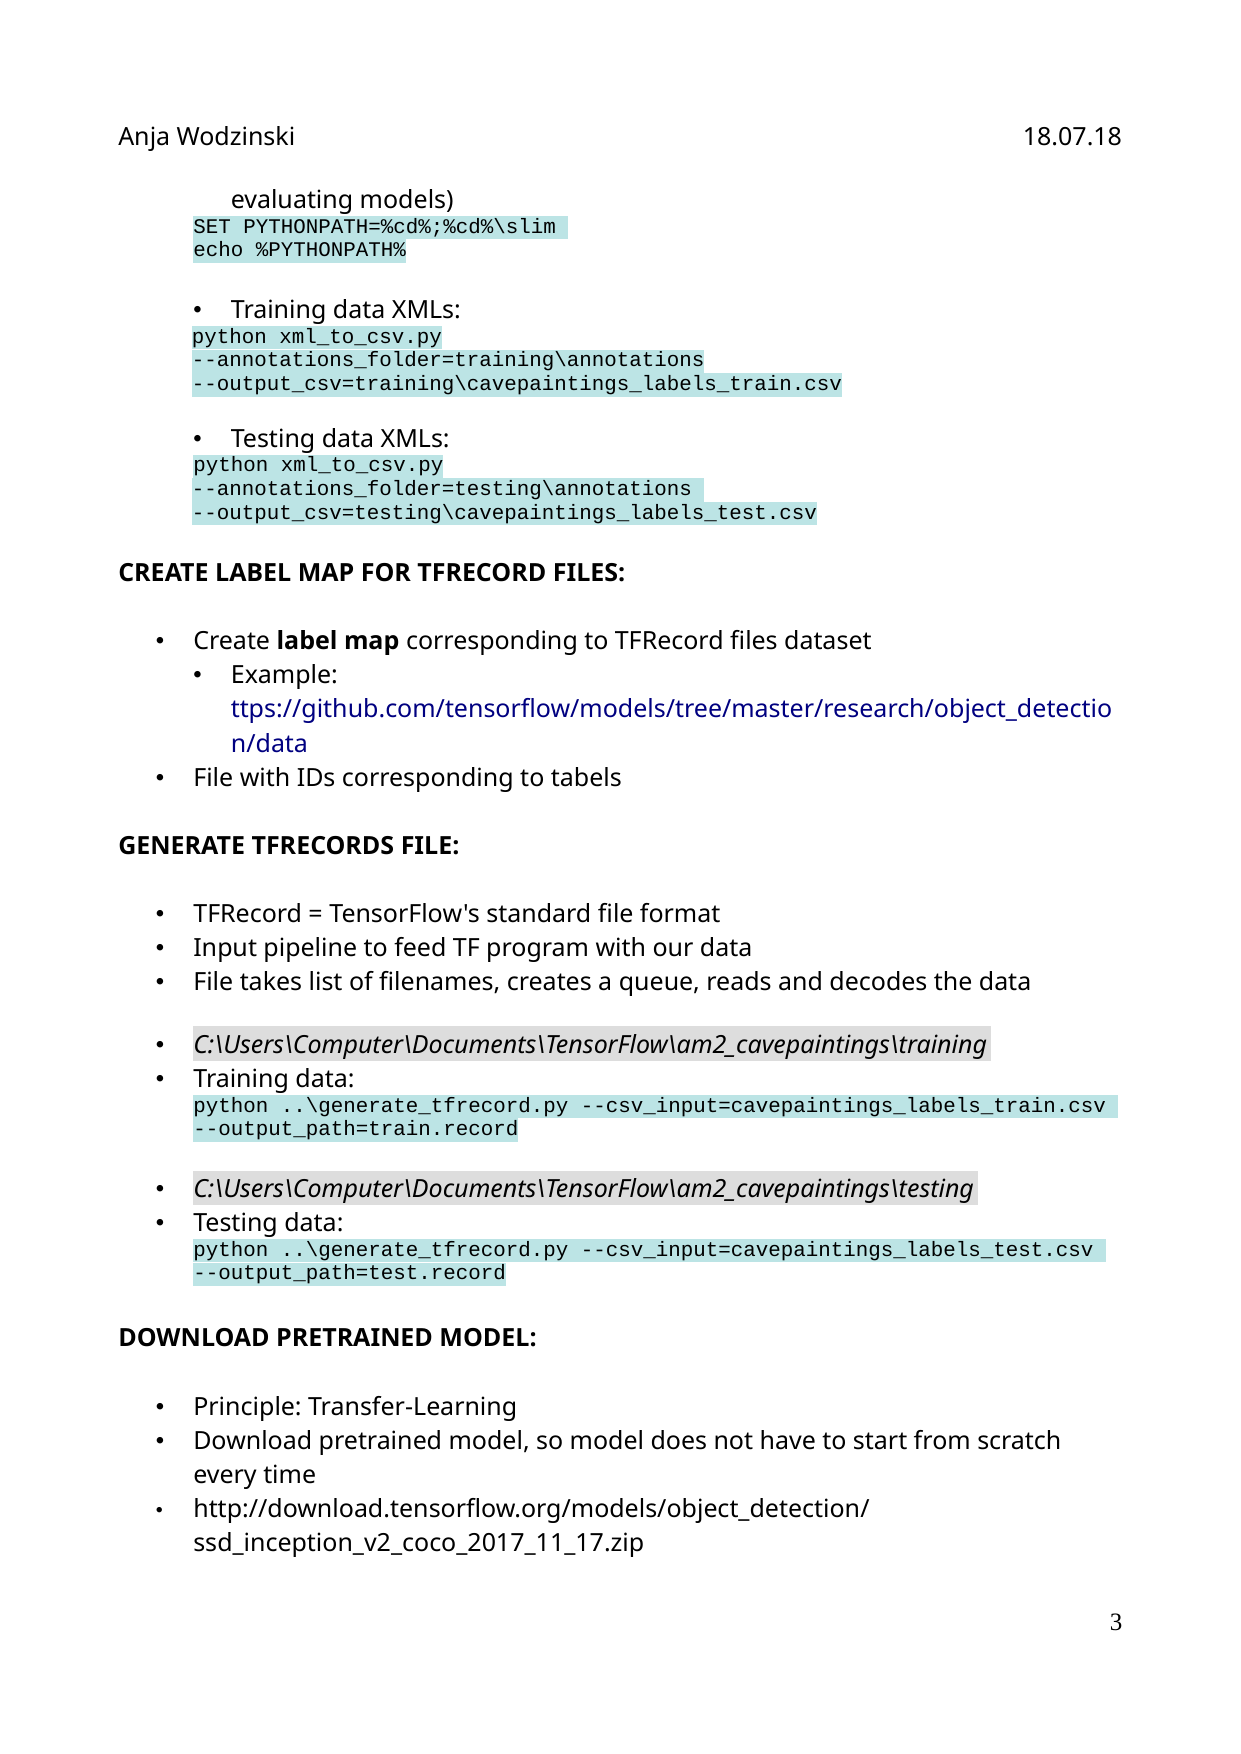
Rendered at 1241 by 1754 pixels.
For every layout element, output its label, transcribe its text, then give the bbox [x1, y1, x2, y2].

list http://download.tensorflow.org/models/object_detection/ssd_inception_v2_coco_2017_11_17.zip [156, 1490, 1122, 1558]
list C:\Users\Computer\Documents\TensorFlow\am2_cavepaintings\testing [156, 1171, 1122, 1205]
list python xml_to_csv.py [156, 454, 1122, 478]
text GENERATE TFRECORDS FILE: [118, 827, 1122, 861]
list Create label map corresponding to TFRecord files dataset [156, 623, 1122, 657]
list Testing data XMLs: [193, 420, 1122, 454]
list python ..\generate_tfrecord.py --csv_input=cavepaintings_labels_train.csv --output_path=train.record [156, 1094, 1122, 1171]
list Testing data: [156, 1205, 1122, 1239]
list evaluating models) [193, 182, 1122, 216]
list Input pipeline to feed TF program with our data [156, 929, 1122, 964]
list python xml_to_csv.py [154, 326, 1122, 349]
list python ..\generate_tfrecord.py --csv_input=cavepaintings_labels_test.csv --output_path=test.record [156, 1239, 1122, 1286]
list TFRecord = TensorFlow's standard file format [156, 896, 1122, 929]
text --output_csv=testing\cavepaintings_labels_test.csv [118, 502, 1122, 525]
text --output_csv=training\cavepaintings_labels_train.csv [118, 373, 1122, 420]
text DOWNLOAD PRETRAINED MODEL: [118, 1320, 1122, 1354]
text CREATE LABEL MAP FOR TFRECORD FILES: [118, 555, 1122, 589]
list Training data: [156, 1061, 1122, 1094]
list Example: ttps://github.com/tensorflow/models/tree/master/research/object_detection/data [193, 657, 1122, 759]
list echo %PYTHONPATH% [156, 239, 1122, 292]
text --annotations_folder=testing\annotations [118, 478, 1122, 502]
text --annotations_folder=training\annotations [118, 349, 1122, 373]
list Principle: Transfer-Learning [156, 1388, 1122, 1422]
list SET PYTHONPATH=%cd%;%cd%\slim [156, 216, 1122, 239]
list C:\Users\Computer\Documents\TensorFlow\am2_cavepaintings\training [156, 1026, 1122, 1061]
list File with IDs corresponding to tabels [156, 759, 1122, 827]
list File takes list of filenames, creates a queue, reads and decodes the data [156, 964, 1122, 1026]
list Training data XMLs: [193, 292, 1122, 326]
list Download pretrained model, so model does not have to start from scratch every time [156, 1422, 1122, 1490]
